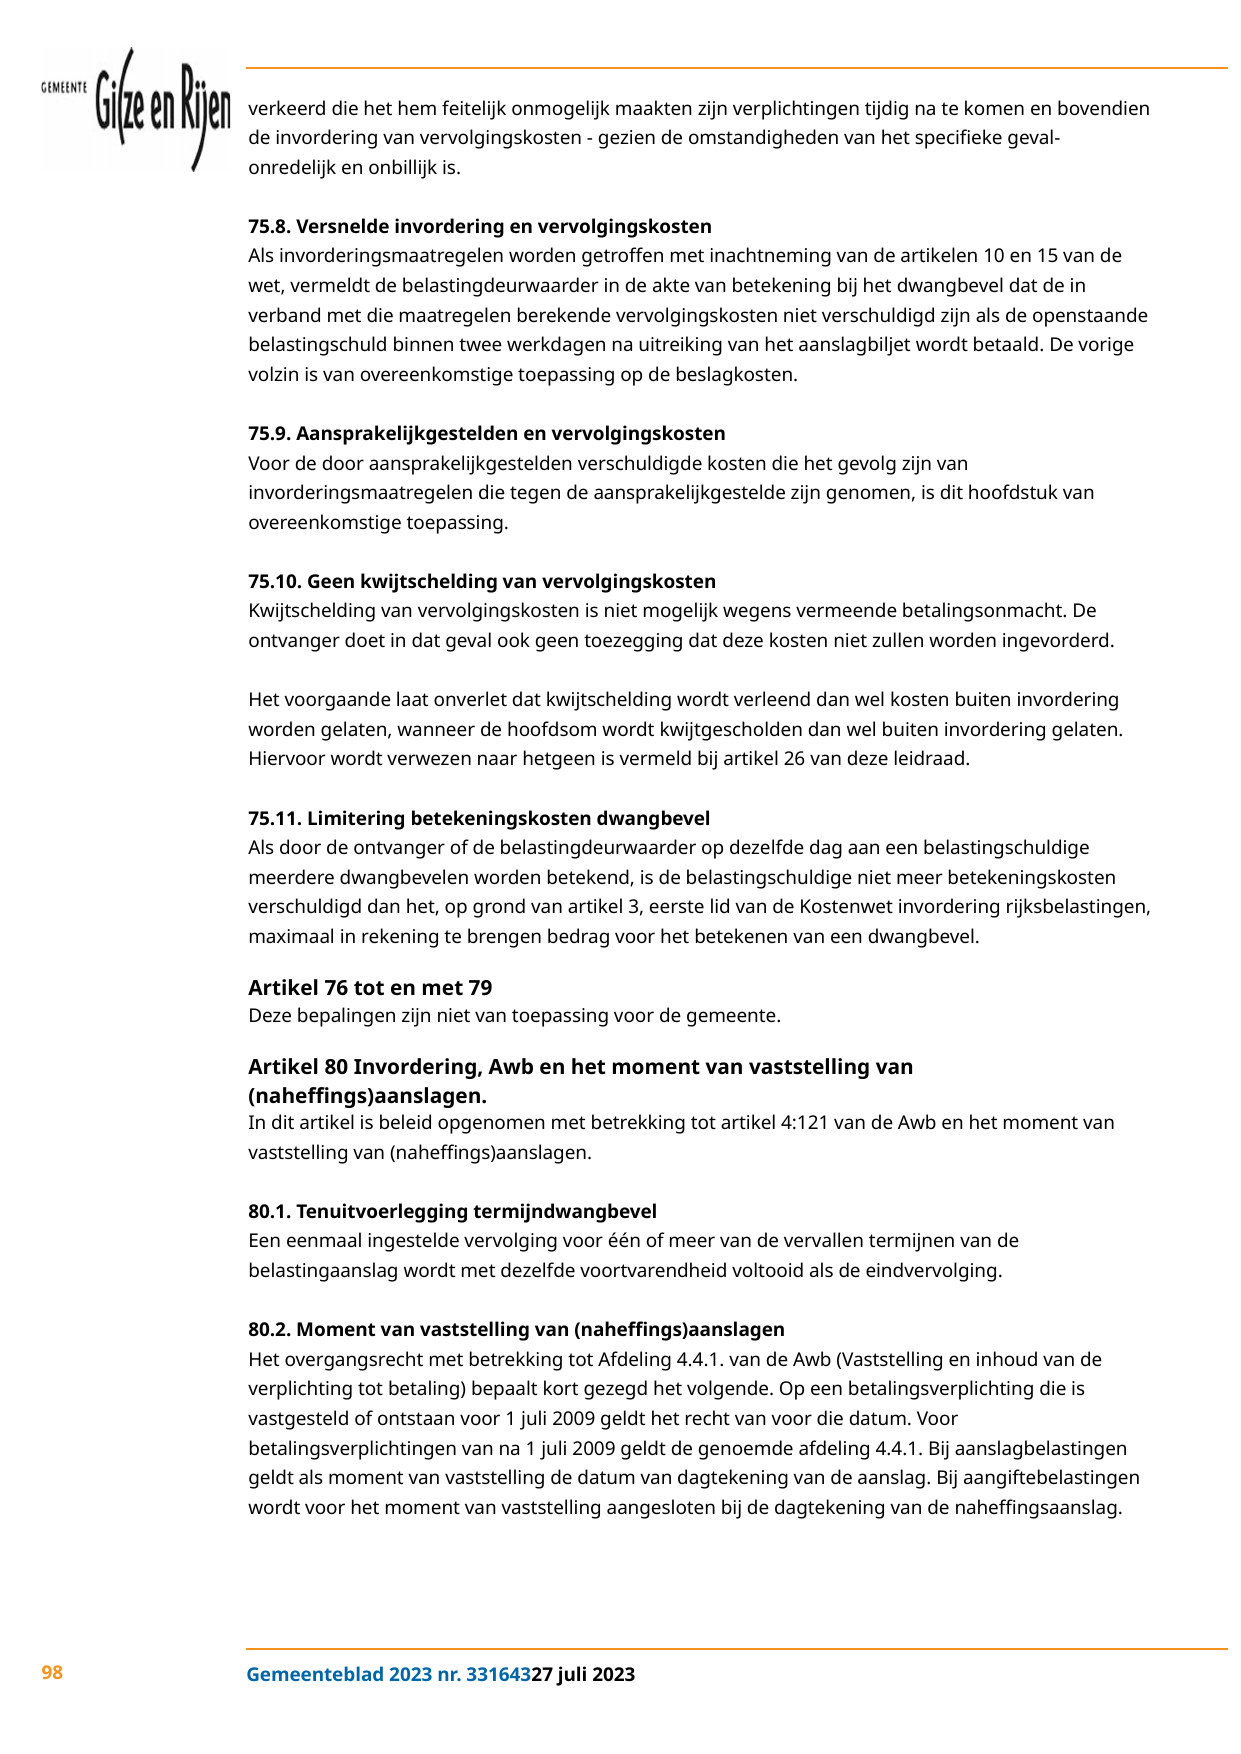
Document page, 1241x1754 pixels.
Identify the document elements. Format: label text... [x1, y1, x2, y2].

text Kwijtschelding van vervolgingskosten is niet mogelijk wegens vermeende betalingsonmacht. De ontvanger doet in dat geval ook geen toezegging dat deze kosten niet zullen worden ingevorderd. [248, 598, 1152, 653]
picture [41, 47, 231, 172]
text Als invorderingsmaatregelen worden getroffen met inachtneming van de artikelen 10 en 15 van de wet, vermeldt de belastingdeurwaarder in de akte van betekening bij het dwangbevel dat de in verband met die maatregelen berekende vervolgingskosten niet verschuldigd zijn als de openstaande belastingschuld binnen twee werkdagen na uitreiking van het aanslagbiljet wordt betaald. De vorige volzin is van overeenkomstige toepassing op de beslagkosten. [248, 243, 1152, 387]
text 75.11. Limitering betekeningskosten dwangbevel [248, 805, 1152, 831]
text Artikel 80 Invordering, Awb en het moment van vaststelling van (naheffings)aanslagen. [248, 1052, 1152, 1109]
text Als door de ontvanger of de belastingdeurwaarder op dezelfde dag aan een belastingschuldige meerdere dwangbevelen worden betekend, is de belastingschuldige niet meer betekeningskosten verschuldigd dan het, op grond van artikel 3, eerste lid van de Kostenwet invordering rijksbelastingen, maximaal in rekening te brengen bedrag voor het betekenen van een dwangbevel. [248, 834, 1152, 949]
text Het voorgaande laat onverlet dat kwijtschelding wordt verleend dan wel kosten buiten invordering worden gelaten, wanneer de hoofdsom wordt kwijtgescholden dan wel buiten invordering gelaten. Hiervoor wordt verwezen naar hetgeen is vermeld bij artikel 26 van deze leidraad. [248, 686, 1152, 771]
text 80.1. Tenuitvoerlegging termijndwangbevel [248, 1198, 1152, 1224]
text verkeerd die het hem feitelijk onmogelijk maakten zijn verplichtingen tijdig na te komen en bovendien de invordering van vervolgingskosten - gezien de omstandigheden van het specifieke geval- onredelijk en onbillijk is. [248, 95, 1152, 180]
text 75.9. Aansprakelijkgestelden en vervolgingskosten [248, 420, 1152, 446]
text Het overgangsrecht met betrekking tot Afdeling 4.4.1. van de Awb (Vaststelling en inhoud van de verplichting tot betaling) bepaalt kort gezegd het volgende. Op een betalingsverplichting die is vastgesteld of ontstaan voor 1 juli 2009 geldt het recht van voor die datum. Voor betalingsverplichtingen van na 1 juli 2009 geldt de genoemde afdeling 4.4.1. Bij aanslagbelastingen geldt als moment van vaststelling de datum van dagtekening van de aanslag. Bij aangiftebelastingen wordt voor het moment van vaststelling aangesloten bij de dagtekening van de naheffingsaanslag. [248, 1346, 1152, 1519]
text Deze bepalingen zijn niet van toepassing voor de gemeente. [248, 1002, 1152, 1028]
text 80.2. Moment van vaststelling van (naheffings)aanslagen [248, 1316, 1152, 1342]
text 75.10. Geen kwijtschelding van vervolgingskosten [248, 568, 1152, 594]
text Voor de door aansprakelijkgestelden verschuldigde kosten die het gevolg zijn van invorderingsmaatregelen die tegen de aansprakelijkgestelde zijn genomen, is dit hoofdstuk van overeenkomstige toepassing. [248, 450, 1152, 535]
text Een eenmaal ingestelde vervolging voor één of meer van de vervallen termijnen van de belastingaanslag wordt met dezelfde voortvarendheid voltooid als de eindvervolging. [248, 1228, 1152, 1283]
text In dit artikel is beleid opgenomen met betrekking tot artikel 4:121 van de Awb en het moment van vaststelling van (naheffings)aanslagen. [248, 1109, 1152, 1164]
text 75.8. Versnelde invordering en vervolgingskosten [248, 213, 1152, 239]
text Artikel 76 tot en met 79 [248, 973, 1152, 1002]
